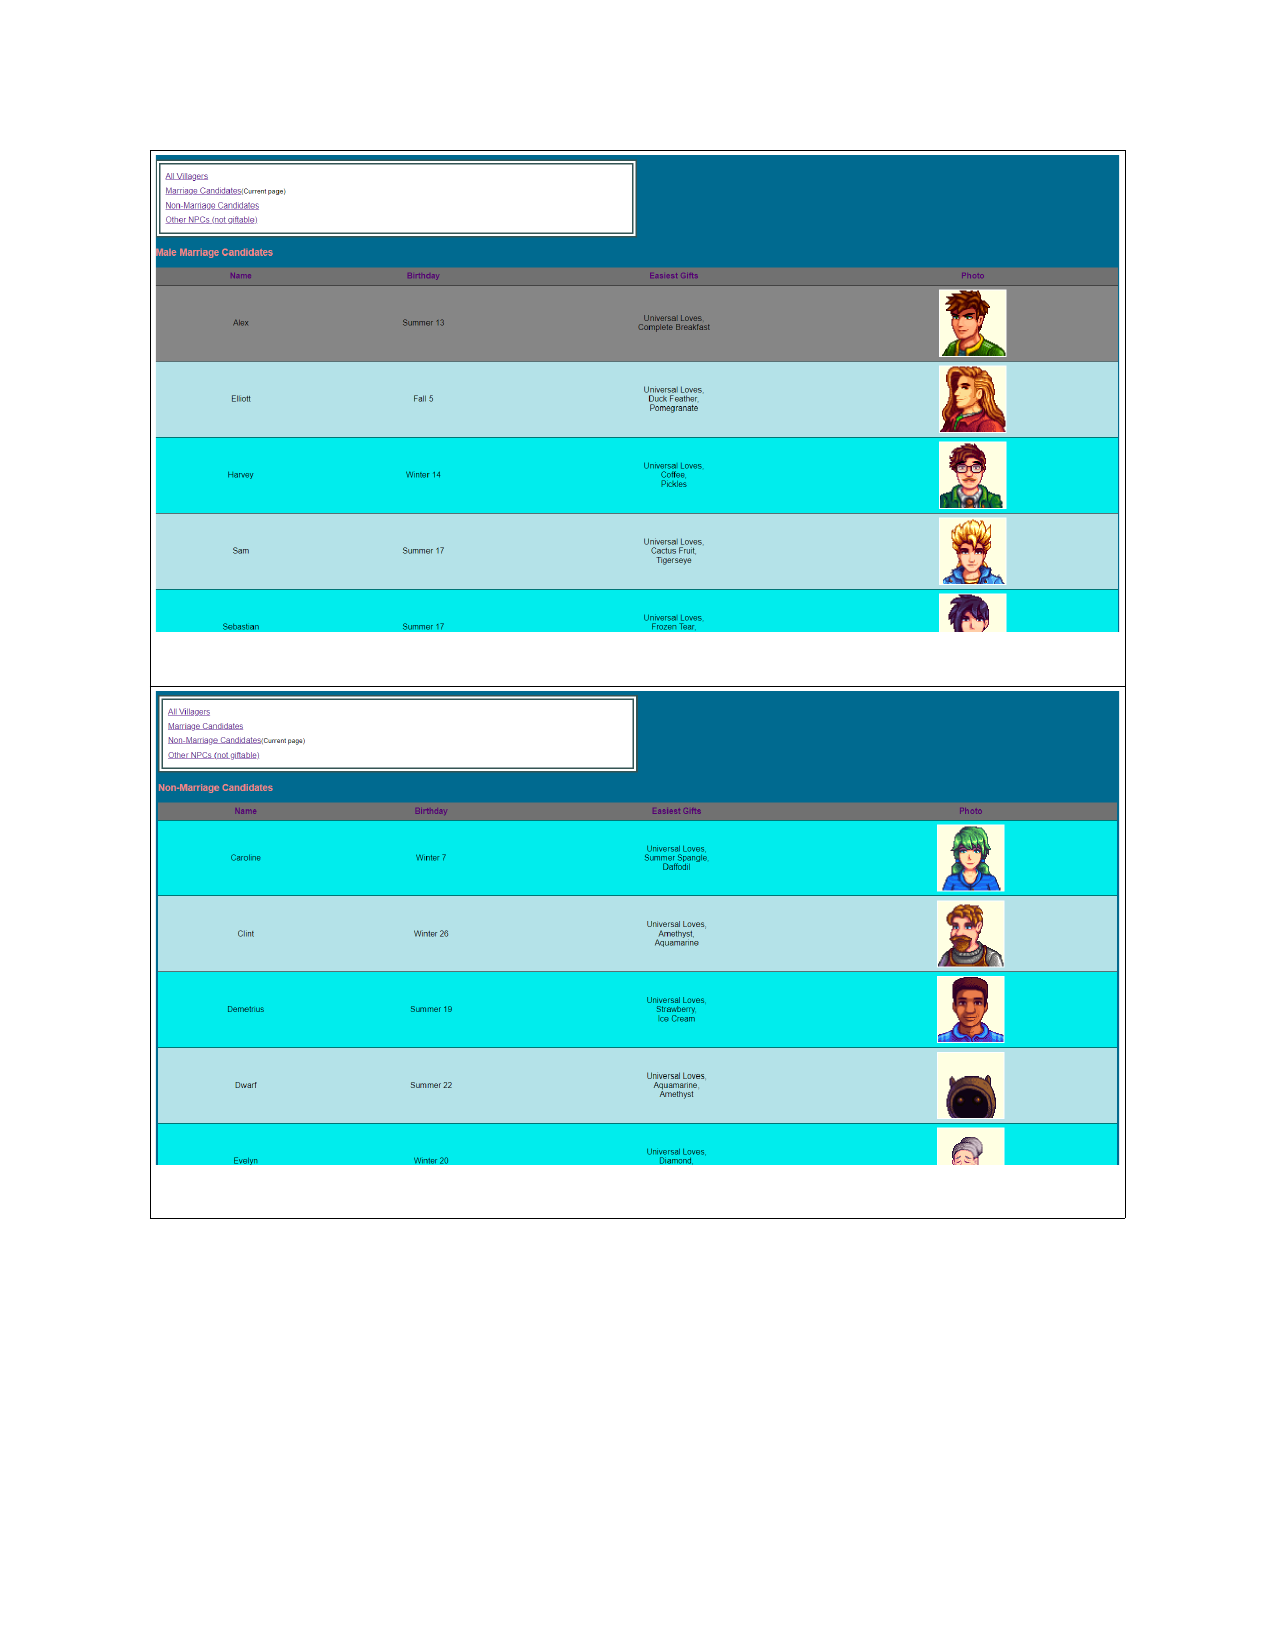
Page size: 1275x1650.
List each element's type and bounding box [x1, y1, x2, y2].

picture [155, 160, 636, 237]
picture [261, 786, 271, 790]
picture [155, 249, 175, 255]
picture [159, 803, 1116, 1165]
table_cell [151, 151, 1125, 686]
table_cell [151, 687, 1125, 1218]
picture [230, 786, 241, 790]
picture [181, 785, 194, 790]
picture [159, 696, 637, 772]
picture [155, 268, 1117, 632]
picture [210, 786, 219, 792]
